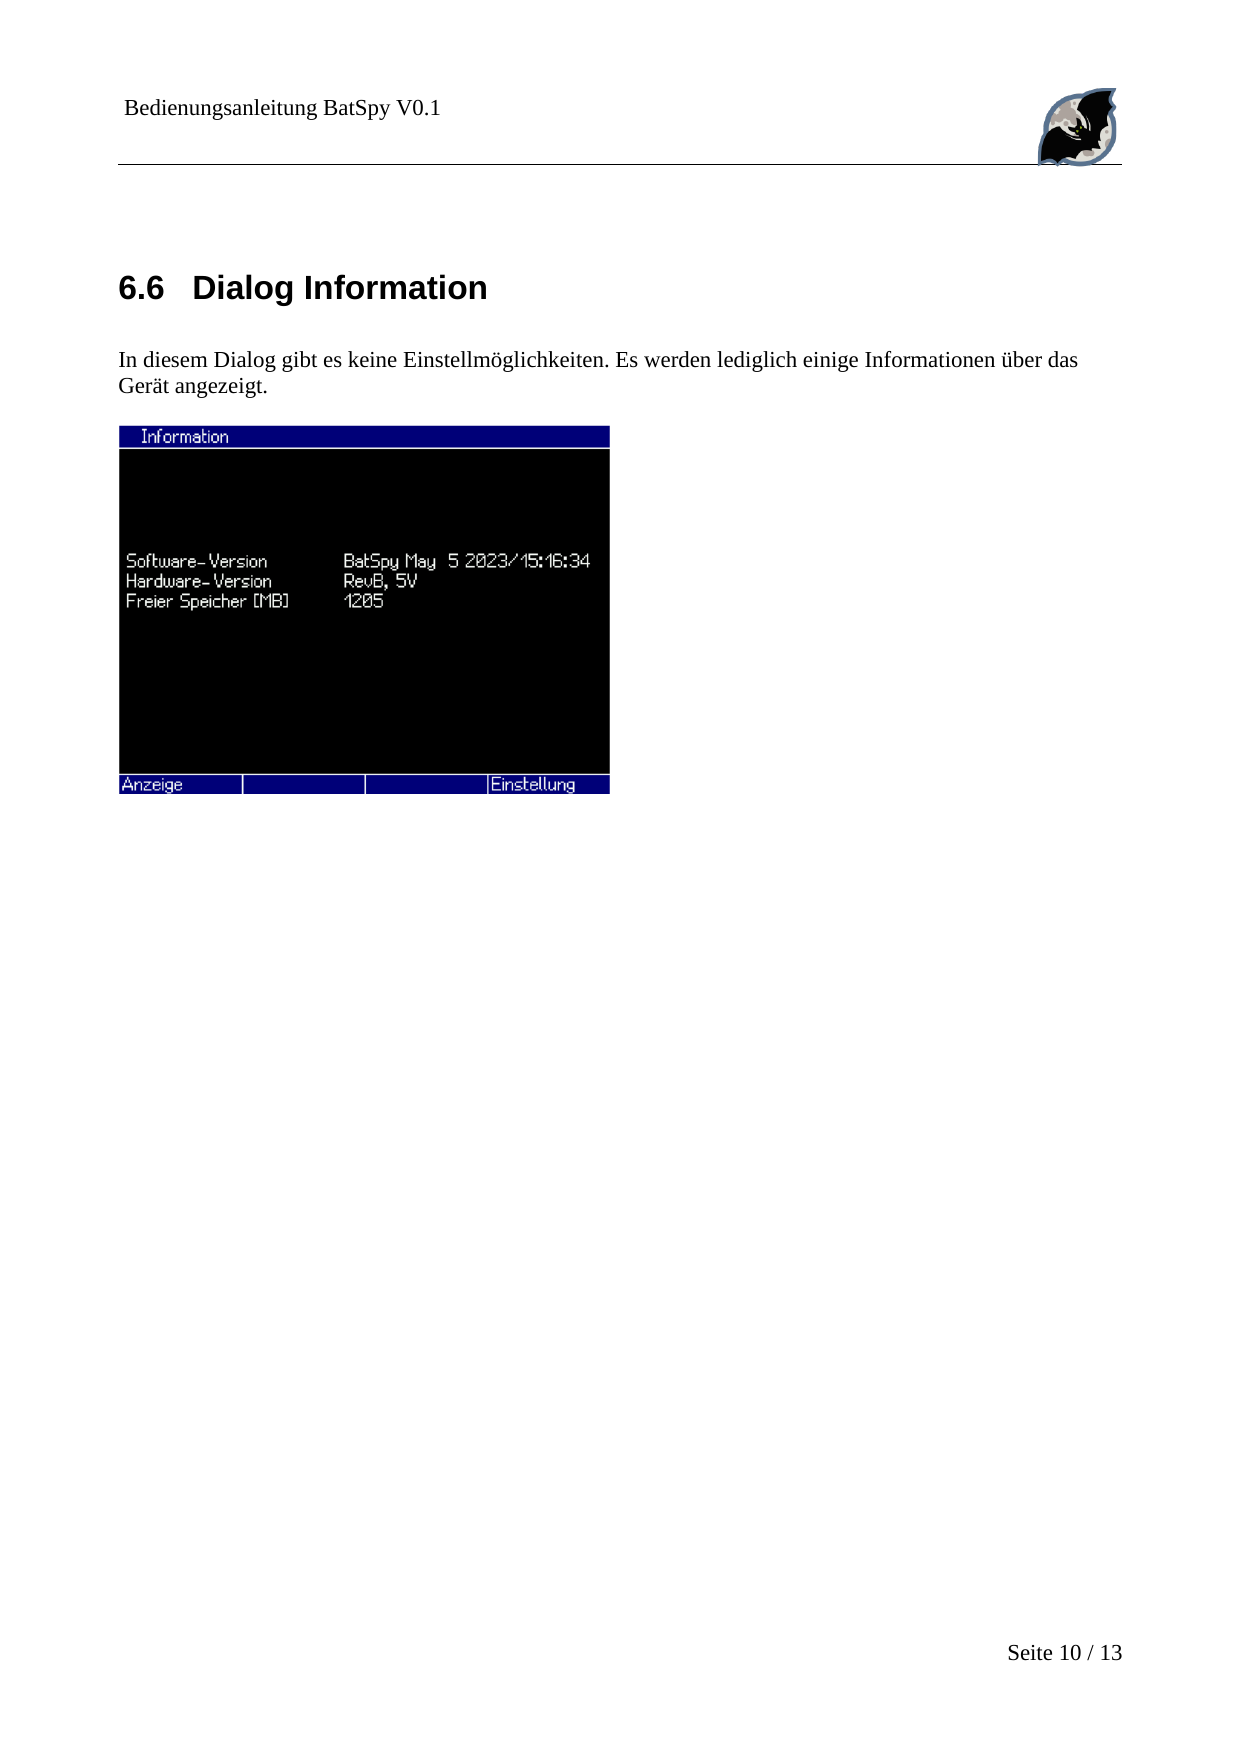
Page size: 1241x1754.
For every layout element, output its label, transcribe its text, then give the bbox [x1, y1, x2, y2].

subtitle Dialog Information [118, 268, 1122, 307]
text In diesem Dialog gibt es keine Einstellmöglichkeiten. Es werden lediglich einige Informationen über das Gerät angezeigt. [118, 346, 1122, 398]
picture [1037, 88, 1117, 167]
picture [118, 424, 611, 794]
